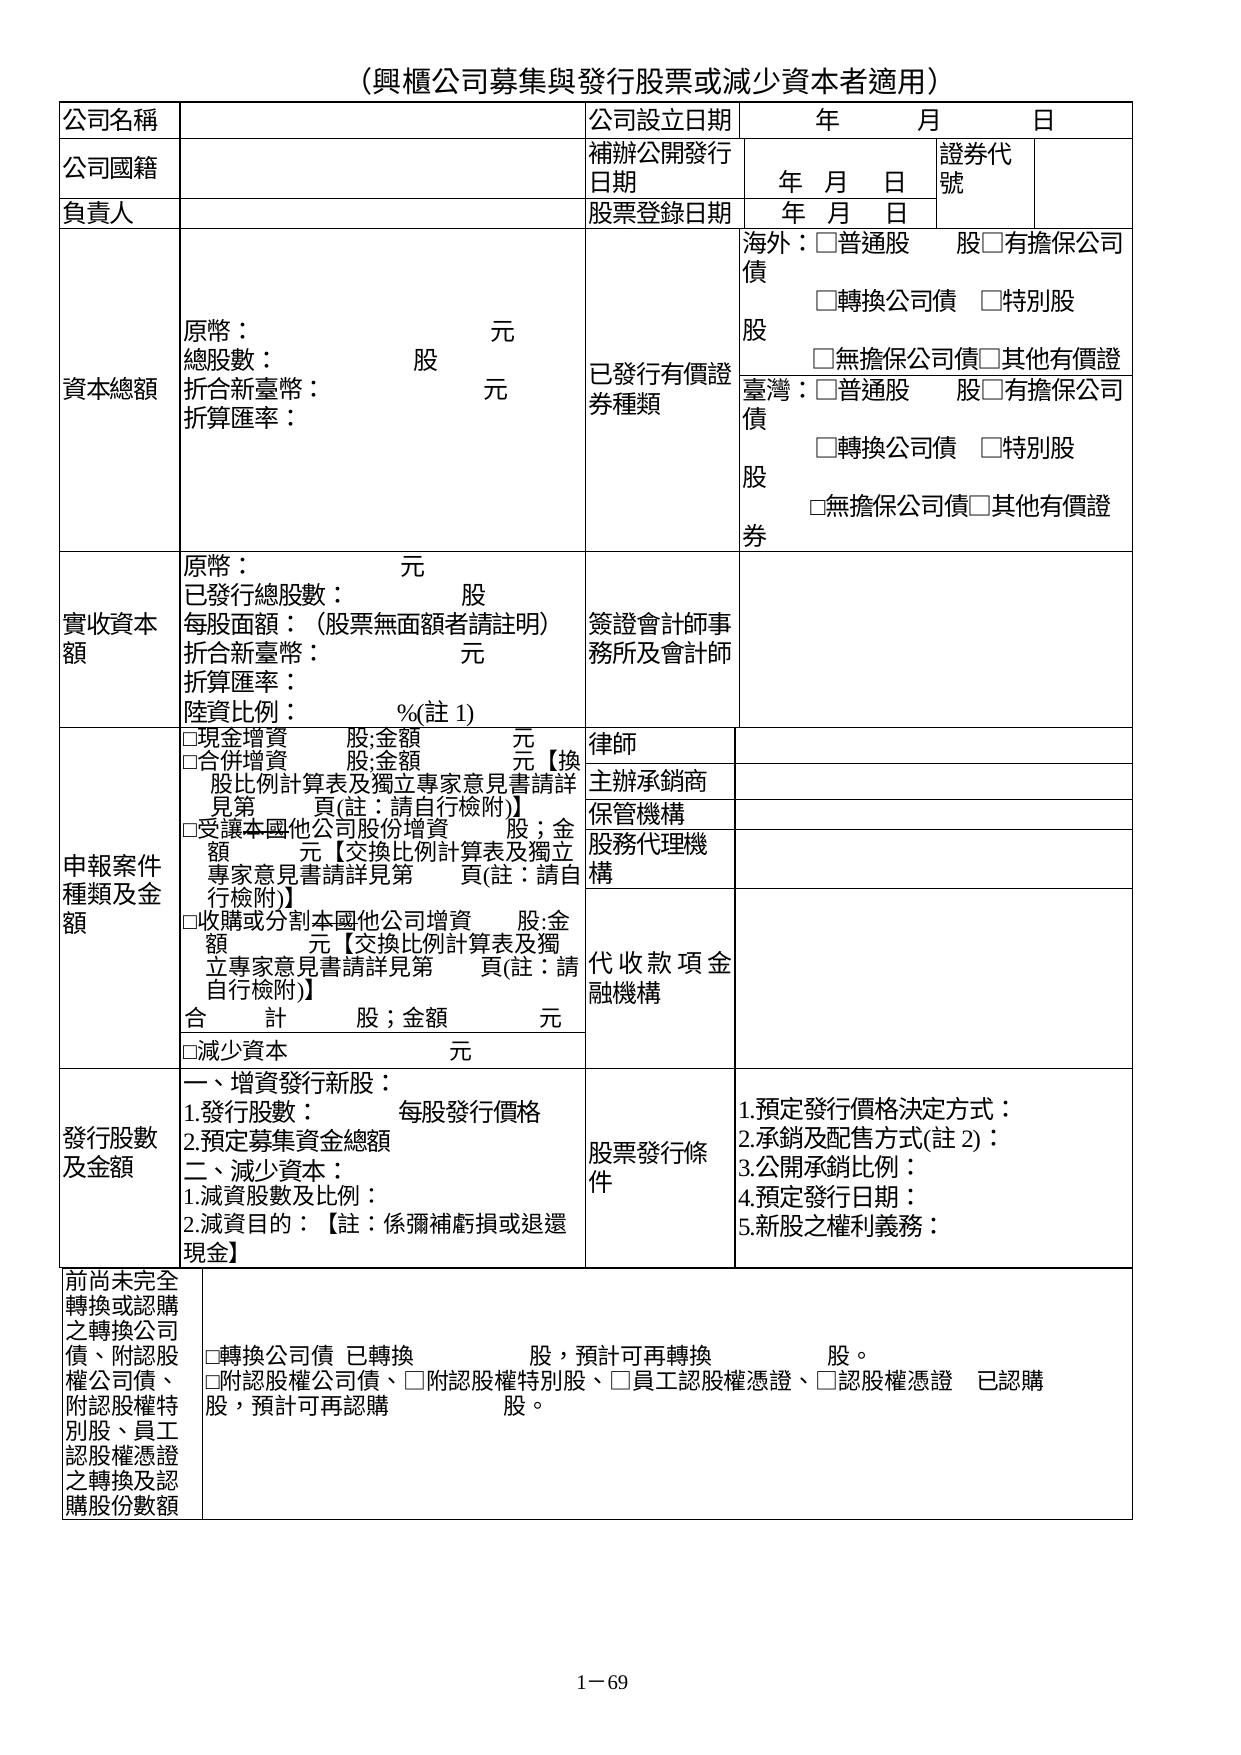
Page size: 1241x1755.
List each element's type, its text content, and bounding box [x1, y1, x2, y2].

table_cell 發行股數及金額 [60, 1069, 179, 1267]
table_header 公司設立日期 [586, 103, 739, 138]
table_cell 公司國籍 [60, 139, 179, 198]
table_cell 年 月 日 [745, 139, 936, 198]
table_cell 資本總額 [60, 229, 179, 551]
table_cell 申報案件 種類及金額 [60, 728, 179, 1068]
table_cell [181, 199, 585, 228]
table_cell 保管機構 [586, 800, 734, 829]
table_cell □減少資本 元 [181, 1033, 585, 1068]
table_header □轉換公司債 已轉換 股，預計可再轉換 股。 □附認股權公司債、□附認股權特別股、□員工認股權憑證、□認股權憑證 已認購 股，預計可再認購 股。 [203, 1269, 1132, 1519]
table_header 年 月 日 [740, 103, 1132, 138]
table_cell [1035, 139, 1132, 228]
table_cell □現金增資 股;金額 元 □合併增資 股;金額 元【換股比例計算表及獨立專家意見書請詳見第 頁(註：請自行檢附)】 □受讓本國他公司股份增資 股；金額 元【交換比例計算表及獨立專家意見書請詳見第 頁(註：請自行檢附)】 □收購或分割本國他公司增資 股:金額 元【交換比例計算表及獨立專家意見書請詳見第 頁(註：請自行檢附)】 合 計 股；金額 元 [181, 728, 585, 1032]
table_cell 原幣： 元 總股數： 股 折合新臺幣： 元 折算匯率： [181, 229, 585, 551]
table_cell [736, 889, 1132, 1068]
table_header 前尚未完全轉換或認購之轉換公司債、附認股權公司債、附認股權特別股、員工認股權憑證之轉換及認購股份數額 [63, 1269, 202, 1519]
table_cell 海外：□普通股 股□有擔保公司債 □轉換公司債 □特別股 股 □無擔保公司債□其他有價證 [740, 229, 1132, 375]
table_header [181, 103, 585, 138]
table_cell 臺灣：□普通股 股□有擔保公司債 □轉換公司債 □特別股 股 □無擔保公司債□其他有價證券 [740, 376, 1132, 551]
table_cell 負責人 [60, 199, 179, 228]
table_cell 1.預定發行價格決定方式： 2.承銷及配售方式(註2)： 3.公開承銷比例： 4.預定發行日期： 5.新股之權利義務： [736, 1069, 1132, 1267]
table_cell 律師 [586, 728, 734, 763]
table_cell 年 月 日 [745, 199, 936, 228]
table_cell 原幣： 元 已發行總股數： 股 每股面額：（股票無面額者請註明） 折合新臺幣： 元 折算匯率： 陸資比例： %(註1) [181, 552, 585, 727]
text （興櫃公司募集與發行股票或減少資本者適用） [118, 59, 1181, 101]
table_cell [736, 728, 1132, 763]
table_cell 主辦承銷商 [586, 764, 734, 799]
table_cell [181, 139, 585, 198]
table_cell 證券代號 [937, 139, 1034, 228]
table_cell 股票發行條件 [586, 1069, 734, 1267]
table_cell 股票登錄日期 [586, 199, 744, 228]
table_cell 股務代理機構 [586, 830, 734, 888]
table_cell 簽證會計師事務所及會計師 [586, 552, 739, 727]
table_cell [736, 764, 1132, 799]
table_cell [736, 830, 1132, 888]
table_cell 代收款項金融機構 [586, 889, 734, 1068]
table_cell 一、增資發行新股： 1.發行股數： 每股發行價格 2.預定募集資金總額 二、減少資本： 1.減資股數及比例： 2.減資目的：【註：係彌補虧損或退還現金】 [181, 1069, 585, 1267]
table_header 公司名稱 [60, 103, 179, 138]
table_cell [740, 552, 1132, 727]
table_cell [736, 800, 1132, 829]
table_cell 已發行有價證券種類 [586, 229, 739, 551]
table_cell 補辦公開發行日期 [586, 139, 744, 198]
table_cell 實收資本額 [60, 552, 179, 727]
